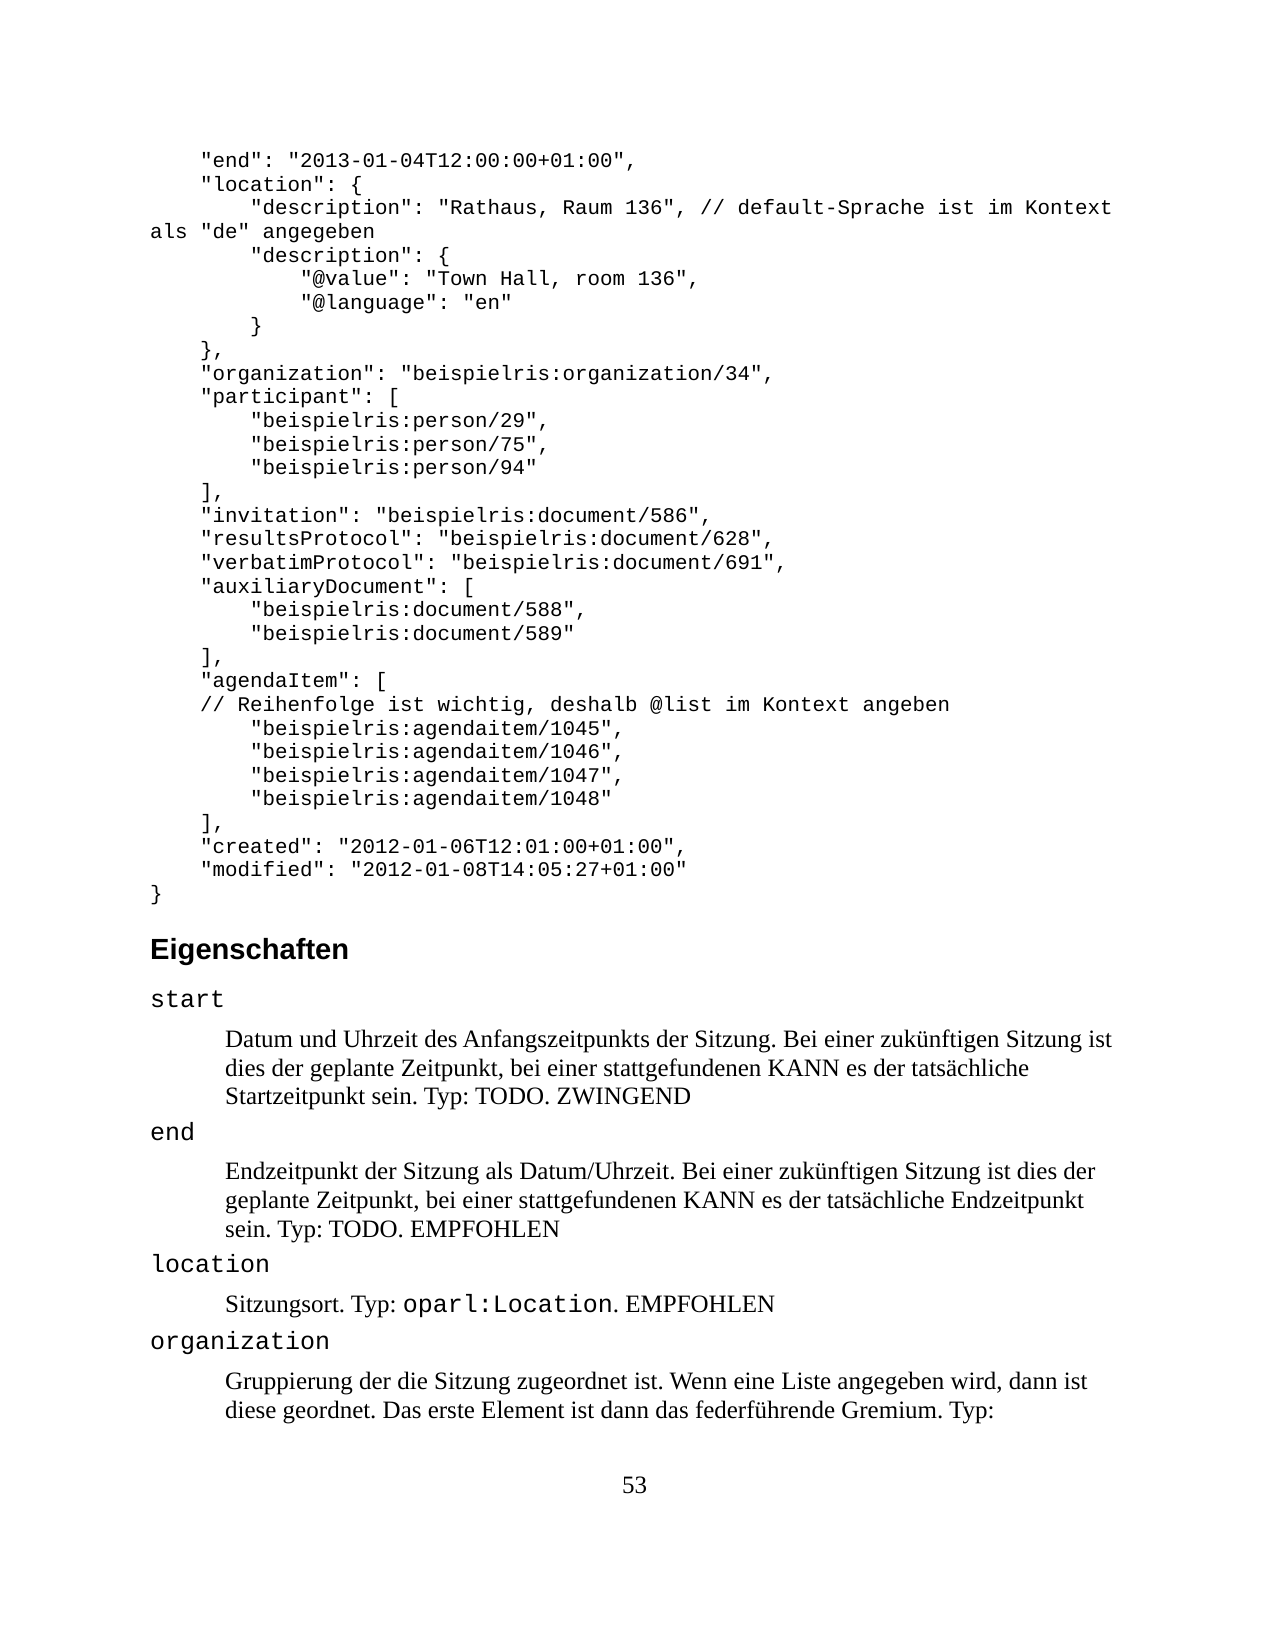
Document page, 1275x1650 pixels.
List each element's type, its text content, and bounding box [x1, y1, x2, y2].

text "end": "2013-01-04T12:00:00+01:00", [150, 150, 1125, 174]
text end [150, 1119, 1125, 1147]
text } [150, 883, 1125, 907]
text "beispielris:agendaitem/1046", [150, 741, 1125, 765]
text ], [150, 647, 1125, 670]
text "beispielris:agendaitem/1048" [150, 788, 1125, 812]
text "agendaItem": [ [150, 670, 1125, 694]
text Sitzungsort. Typ: oparl:Location. EMPFOHLEN [225, 1289, 1125, 1320]
text "beispielris:person/94" [150, 457, 1125, 481]
text "description": { [150, 244, 1125, 268]
text Datum und Uhrzeit des Anfangszeitpunkts der Sitzung. Bei einer zukünftigen Sitzung ist dies der geplante Zeitpunkt, bei einer stattgefundenen KANN es der tatsächliche Startzeitpunkt sein. Typ: TODO. ZWINGEND [225, 1024, 1125, 1110]
text "invitation": "beispielris:document/586", [150, 505, 1125, 528]
text "created": "2012-01-06T12:01:00+01:00", [150, 836, 1125, 859]
text // Reihenfolge ist wichtig, deshalb @list im Kontext angeben [150, 694, 1125, 717]
text "beispielris:person/75", [150, 434, 1125, 457]
text "modified": "2012-01-08T14:05:27+01:00" [150, 859, 1125, 883]
text "location": { [150, 174, 1125, 197]
subtitle Eigenschaften [150, 932, 1125, 965]
text "beispielris:agendaitem/1045", [150, 717, 1125, 741]
text "beispielris:person/29", [150, 410, 1125, 434]
text }, [150, 339, 1125, 363]
text Endzeitpunkt der Sitzung als Datum/Uhrzeit. Bei einer zukünftigen Sitzung ist dies der geplante Zeitpunkt, bei einer stattgefundenen KANN es der tatsächliche Endzeitpunkt sein. Typ: TODO. EMPFOHLEN [225, 1156, 1125, 1243]
text "beispielris:document/589" [150, 623, 1125, 647]
text "resultsProtocol": "beispielris:document/628", [150, 528, 1125, 552]
text "organization": "beispielris:organization/34", [150, 363, 1125, 386]
text "beispielris:agendaitem/1047", [150, 765, 1125, 788]
text Gruppierung der die Sitzung zugeordnet ist. Wenn eine Liste angegeben wird, dann ist diese geordnet. Das erste Element ist dann das federführende Gremium. Typ: [225, 1366, 1125, 1423]
text } [150, 316, 1125, 339]
text location [150, 1252, 1125, 1280]
text "@value": "Town Hall, room 136", [150, 268, 1125, 292]
text start [150, 987, 1125, 1015]
text "@language": "en" [150, 292, 1125, 316]
text "auxiliaryDocument": [ [150, 576, 1125, 599]
text "description": "Rathaus, Raum 136", // default-Sprache ist im Kontext als "de" angegeben [150, 197, 1125, 244]
text "verbatimProtocol": "beispielris:document/691", [150, 552, 1125, 576]
text ], [150, 481, 1125, 505]
text ], [150, 812, 1125, 836]
text "beispielris:document/588", [150, 599, 1125, 623]
text organization [150, 1329, 1125, 1357]
text "participant": [ [150, 386, 1125, 410]
